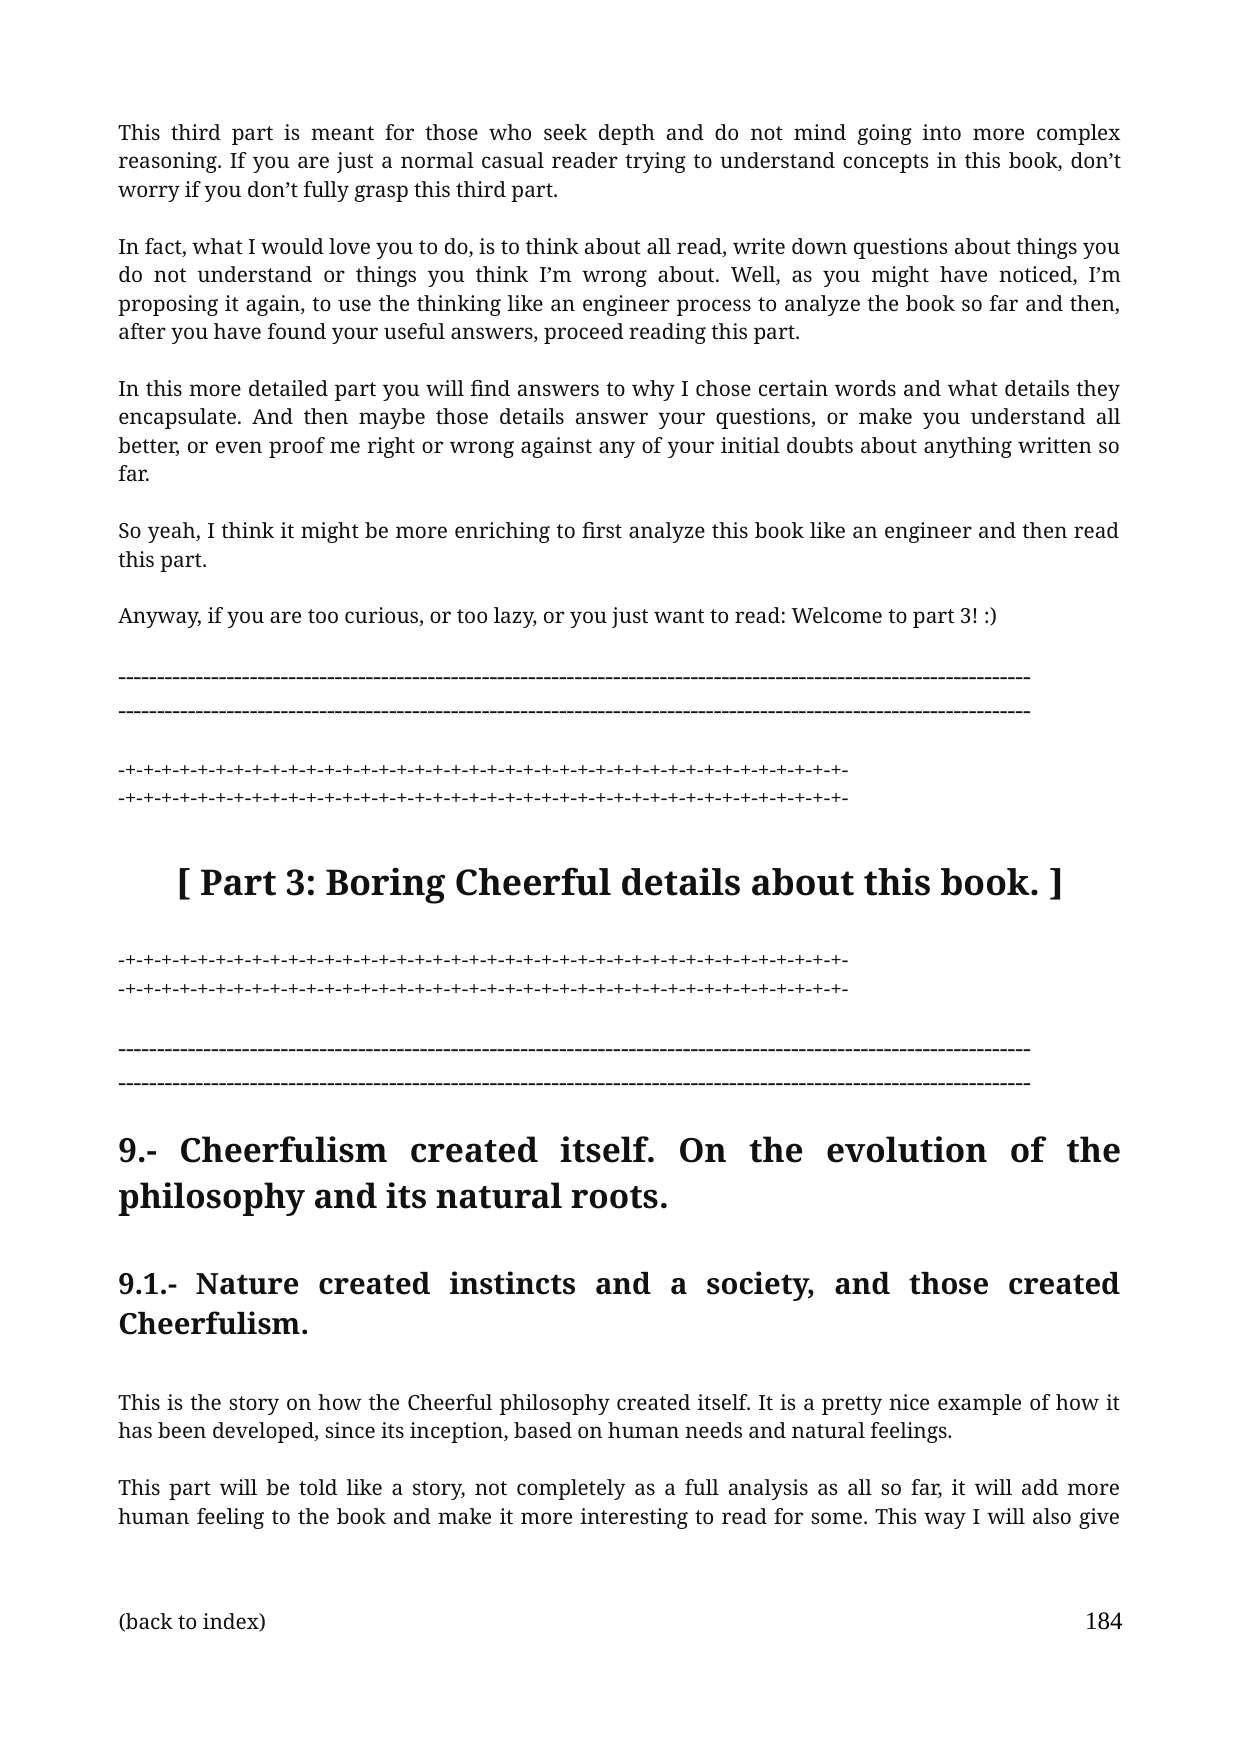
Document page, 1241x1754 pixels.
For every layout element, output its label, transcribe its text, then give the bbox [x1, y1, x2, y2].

text 9.1.- Nature created instincts and a society, and those created Cheerfulism. [118, 1263, 1122, 1343]
text -+-+-+-+-+-+-+-+-+-+-+-+-+-+-+-+-+-+-+-+-+-+-+-+-+-+-+-+-+-+-+-+-+-+-+-+-+-+-+-+- [118, 974, 1122, 1002]
text 9.- Cheerfulism created itself. On the evolution of the philosophy and its natural roots. [118, 1127, 1122, 1218]
text In fact, what I would love you to do, is to think about all read, write down questions about things you do not understand or things you think I’m wrong about. Well, as you might have noticed, I’m proposing it again, to use the thinking like an engineer process to analyze the book so far and then, after you have found your useful answers, proceed reading this part. [118, 232, 1122, 346]
text -+-+-+-+-+-+-+-+-+-+-+-+-+-+-+-+-+-+-+-+-+-+-+-+-+-+-+-+-+-+-+-+-+-+-+-+-+-+-+-+- [118, 783, 1122, 812]
text Anyway, if you are too curious, or too lazy, or you just want to read: Welcome to part 3! :) [118, 602, 1122, 630]
text This is the story on how the Cheerful philosophy created itself. It is a pretty nice example of how it has been developed, since its inception, based on human needs and natural feelings. [118, 1388, 1122, 1445]
text ---------------------------------------------------------------------------------------------------------------------- [118, 1064, 1122, 1099]
text This part will be told like a story, not completely as a full analysis as all so far, it will add more human feeling to the book and make it more interesting to read for some. This way I will also give [118, 1473, 1122, 1530]
text In this more detailed part you will find answers to why I chose certain words and what details they encapsulate. And then maybe those details answer your questions, or make you understand all better, or even proof me right or wrong against any of your initial doubts about anything written so far. [118, 374, 1122, 488]
text ---------------------------------------------------------------------------------------------------------------------- [118, 1031, 1122, 1064]
text So yeah, I think it might be more enriching to first analyze this book like an engineer and then read this part. [118, 516, 1122, 573]
text -+-+-+-+-+-+-+-+-+-+-+-+-+-+-+-+-+-+-+-+-+-+-+-+-+-+-+-+-+-+-+-+-+-+-+-+-+-+-+-+- [118, 945, 1122, 974]
text -+-+-+-+-+-+-+-+-+-+-+-+-+-+-+-+-+-+-+-+-+-+-+-+-+-+-+-+-+-+-+-+-+-+-+-+-+-+-+-+- [118, 755, 1122, 783]
text ---------------------------------------------------------------------------------------------------------------------- [118, 692, 1122, 727]
text This third part is meant for those who seek depth and do not mind going into more complex reasoning. If you are just a normal casual reader trying to understand concepts in this book, don’t worry if you don’t fully grasp this third part. [118, 118, 1122, 203]
text ---------------------------------------------------------------------------------------------------------------------- [118, 658, 1122, 692]
text [ Part 3: Boring Cheerful details about this book. ] [118, 857, 1122, 906]
